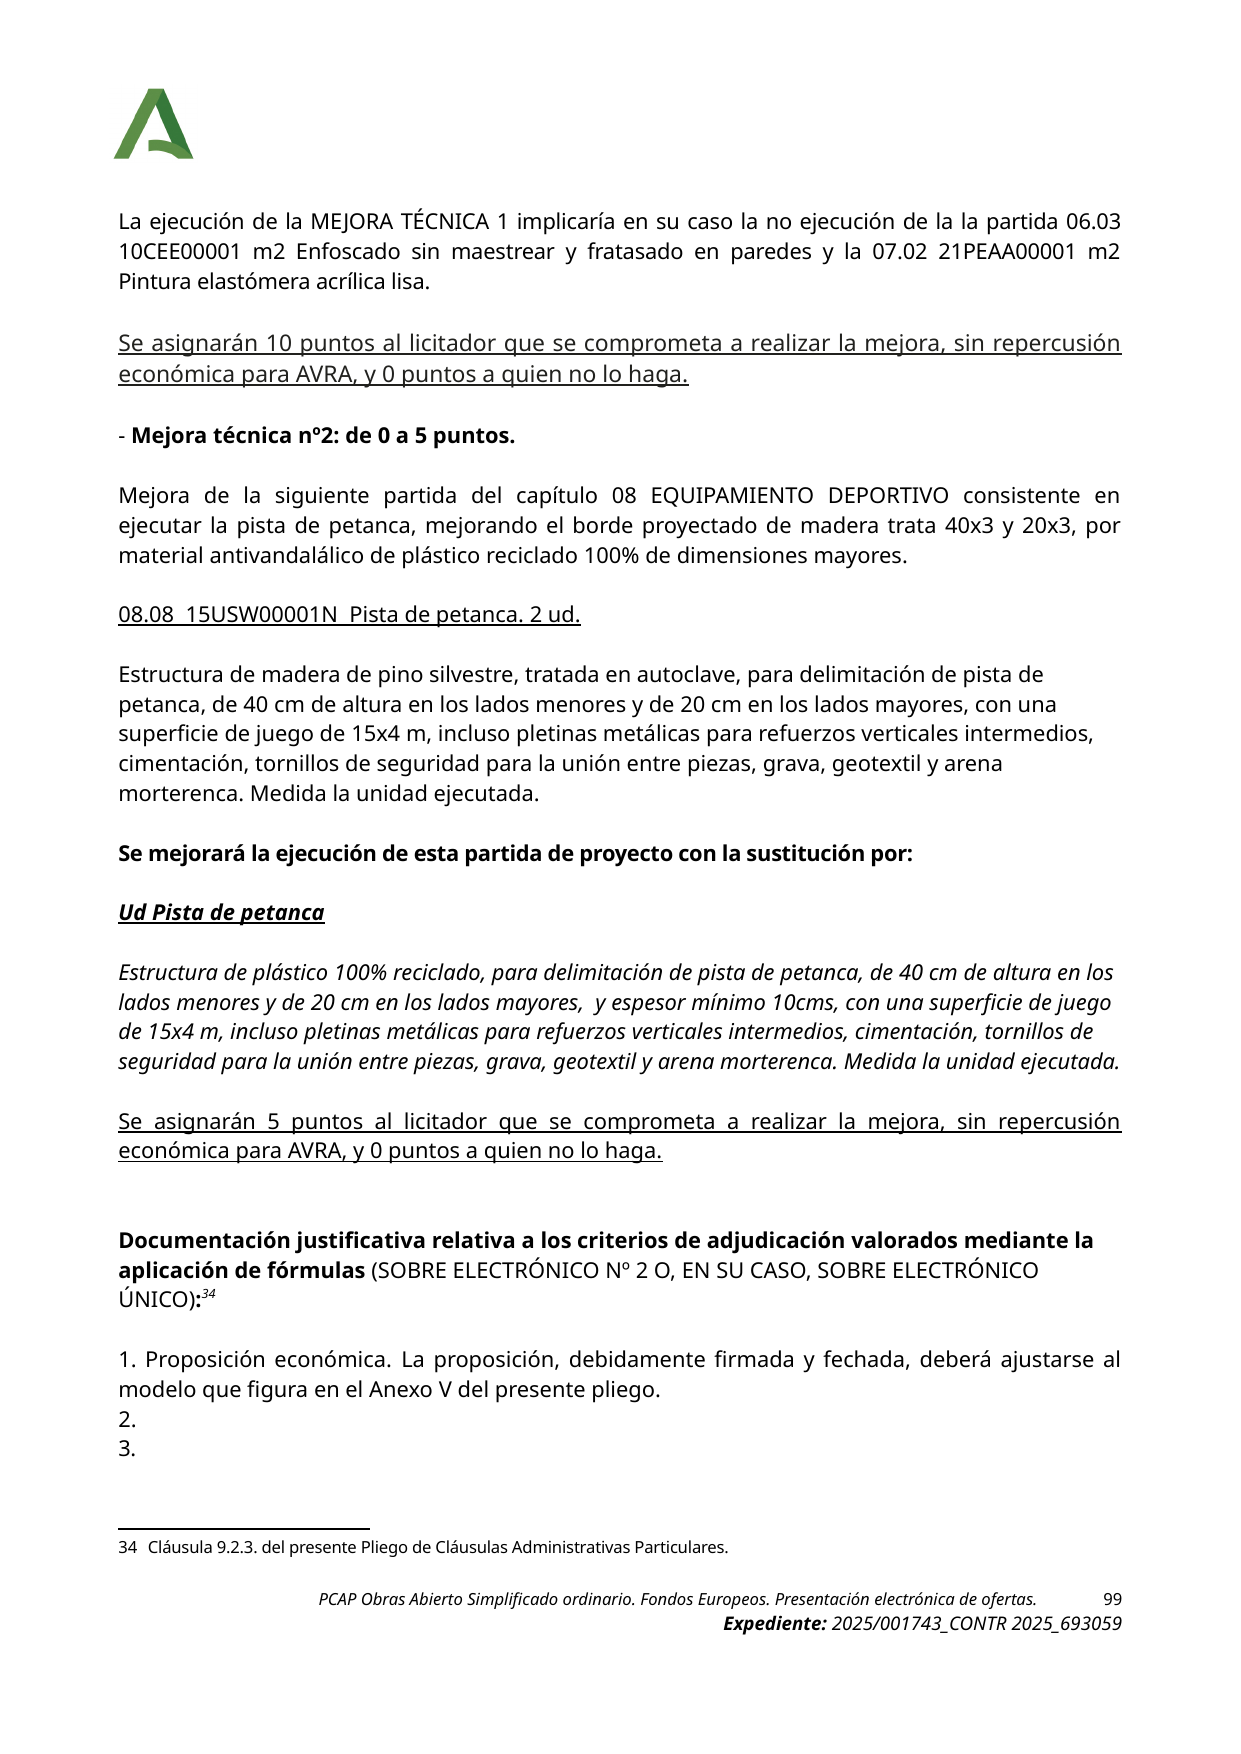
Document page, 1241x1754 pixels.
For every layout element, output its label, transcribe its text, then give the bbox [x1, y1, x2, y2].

text Se mejorará la ejecución de esta partida de proyecto con la sustitución por: [118, 838, 1122, 867]
text La ejecución de la MEJORA TÉCNICA 1 implicaría en su caso la no ejecución de la la partida 06.03 10CEE00001 m2 Enfoscado sin maestrear y fratasado en paredes y la 07.02 21PEAA00001 m2 Pintura elastómera acrílica lisa. [118, 206, 1122, 296]
text Estructura de madera de pino silvestre, tratada en autoclave, para delimitación de pista de petanca, de 40 cm de altura en los lados menores y de 20 cm en los lados mayores, con una superficie de juego de 15x4 m, incluso pletinas metálicas para refuerzos verticales intermedios, cimentación, tornillos de seguridad para la unión entre piezas, grava, geotextil y arena morterenca. Medida la unidad ejecutada. [118, 659, 1122, 808]
text Cláusula 9.2.3. del presente Pliego de Cláusulas Administrativas Particulares. [118, 1535, 1122, 1558]
text 1. Proposición económica. La proposición, debidamente firmada y fechada, deberá ajustarse al modelo que figura en el Anexo V del presente pliego. [118, 1344, 1122, 1404]
text económica para AVRA, y 0 puntos a quien no lo haga. [118, 1133, 1122, 1165]
text 3. [118, 1433, 1122, 1463]
text económica para AVRA, y 0 puntos a quien no lo haga. [118, 355, 1122, 389]
text Documentación justificativa relativa a los criterios de adjudicación valorados mediante la aplicación de fórmulas (SOBRE ELECTRÓNICO Nº 2 O, EN SU CASO, SOBRE ELECTRÓNICO ÚNICO): [118, 1225, 1122, 1314]
text Se asignarán 10 puntos al licitador que se comprometa a realizar la mejora, sin repercusión [118, 327, 1122, 353]
text Mejora de la siguiente partida del capítulo 08 EQUIPAMIENTO DEPORTIVO consistente en ejecutar la pista de petanca, mejorando el borde proyectado de madera trata 40x3 y 20x3, por material antivandalálico de plástico reciclado 100% de dimensiones mayores. [118, 480, 1122, 569]
text Ud Pista de petanca [118, 897, 1122, 927]
text - Mejora técnica nº2: de 0 a 5 puntos. [118, 421, 1122, 450]
text 2. [118, 1404, 1122, 1433]
picture [109, 84, 198, 163]
text Estructura de plástico 100% reciclado, para delimitación de pista de petanca, de 40 cm de altura en los lados menores y de 20 cm en los lados mayores, y espesor mínimo 10cms, con una superficie de juego de 15x4 m, incluso pletinas metálicas para refuerzos verticales intermedios, cimentación, tornillos de seguridad para la unión entre piezas, grava, geotextil y arena morterenca. Medida la unidad ejecutada. [118, 957, 1122, 1076]
text Se asignarán 5 puntos al licitador que se comprometa a realizar la mejora, sin repercusión [118, 1106, 1122, 1131]
text 08.08 15USW00001N Pista de petanca. 2 ud. [118, 599, 1122, 629]
